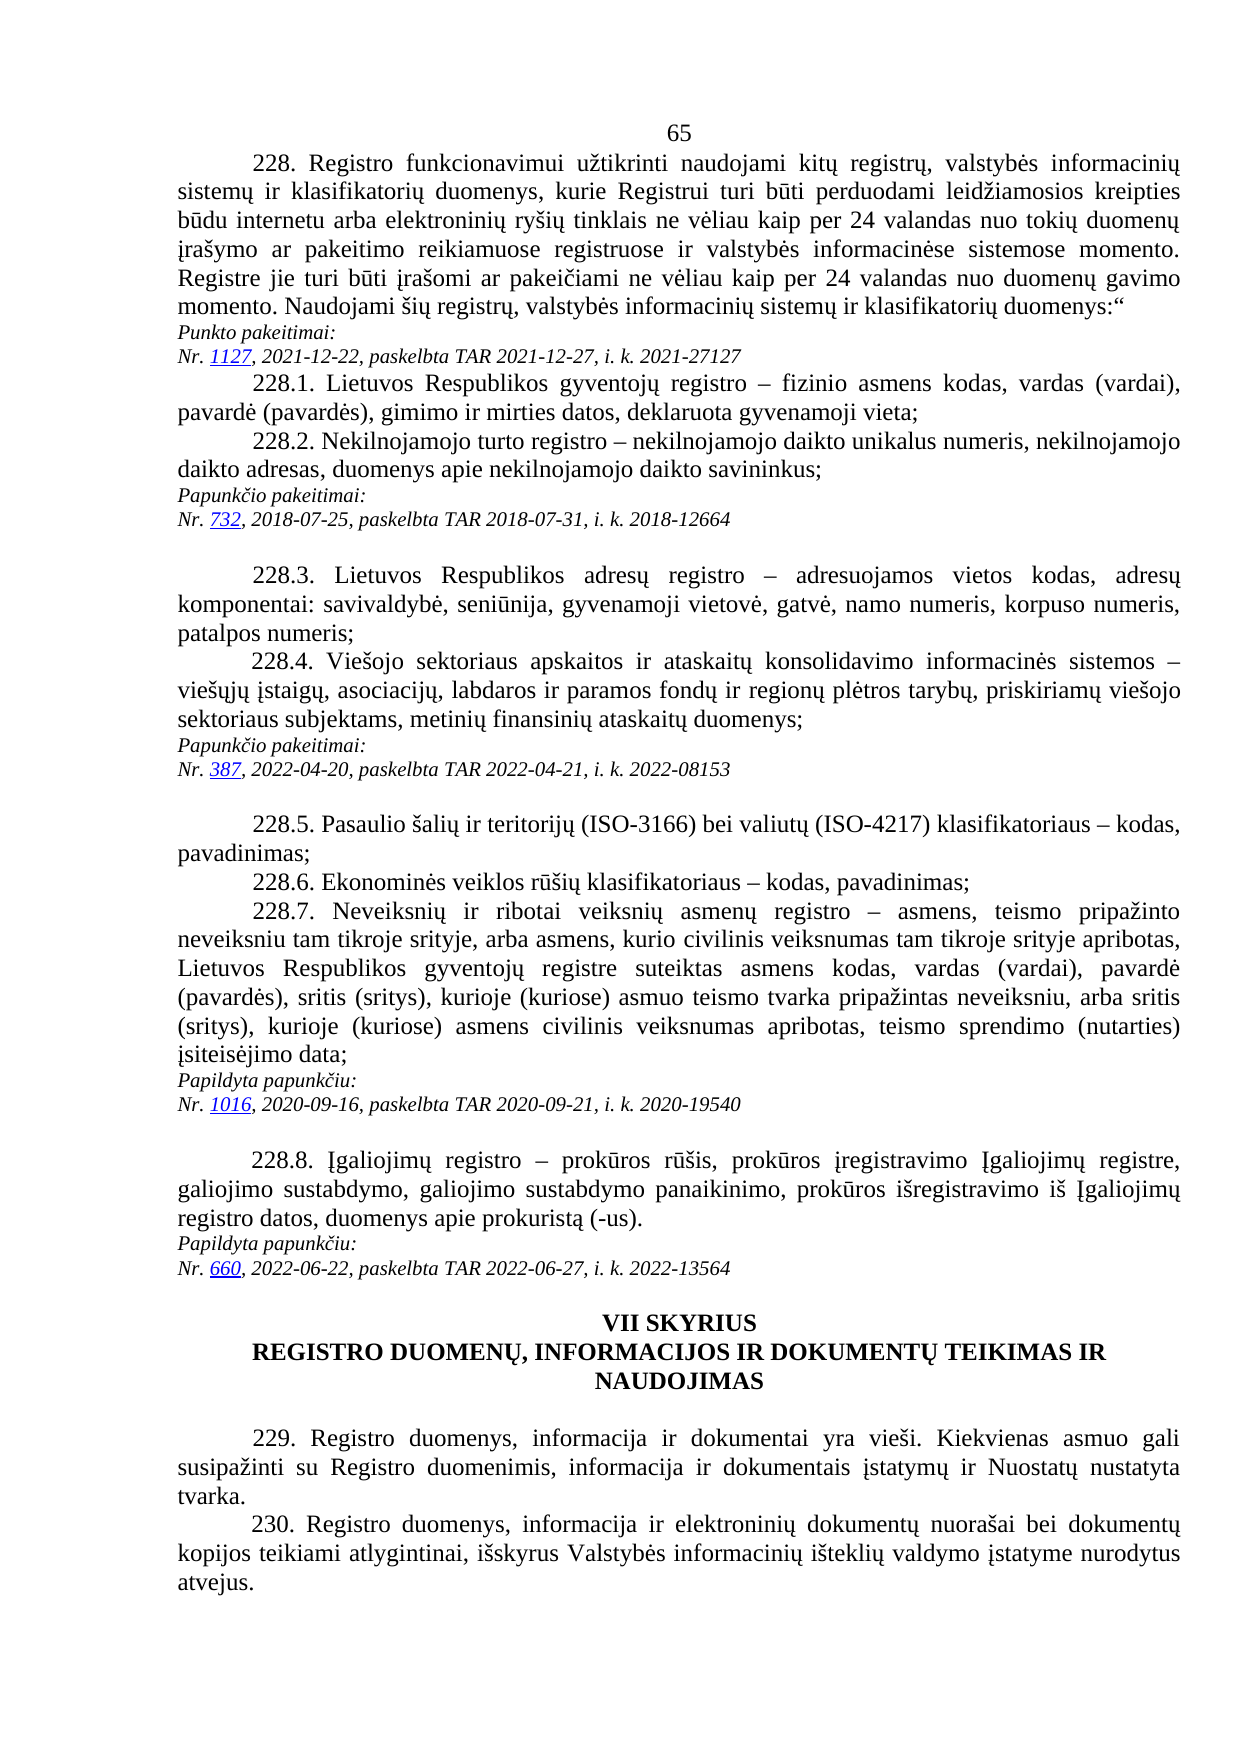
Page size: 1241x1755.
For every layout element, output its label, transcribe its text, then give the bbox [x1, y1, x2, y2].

text Nr. 660, 2022-06-22, paskelbta TAR 2022-06-27, i. k. 2022-13564 [177, 1255, 1181, 1279]
text 228.5. Pasaulio šalių ir teritorijų (ISO-3166) bei valiutų (ISO-4217) klasifikatoriaus – kodas, pavadinimas; [177, 809, 1181, 867]
text 228.6. Ekonominės veiklos rūšių klasifikatoriaus – kodas, pavadinimas; [177, 867, 1181, 896]
text 230. Registro duomenys, informacija ir elektroninių dokumentų nuorašai bei dokumentų kopijos teikiami atlygintinai, išskyrus Valstybės informacinių išteklių valdymo įstatyme nurodytus atvejus. [177, 1509, 1181, 1596]
text 228.8. Įgaliojimų registro – prokūros rūšis, prokūros įregistravimo Įgaliojimų registre, galiojimo sustabdymo, galiojimo sustabdymo panaikinimo, prokūros išregistravimo iš Įgaliojimų registro datos, duomenys apie prokuristą (-us). [177, 1145, 1181, 1231]
text Nr. 387, 2022-04-20, paskelbta TAR 2022-04-21, i. k. 2022-08153 [177, 757, 1181, 781]
text VII SKYRIUS [177, 1308, 1181, 1337]
text Nr. 1016, 2020-09-16, paskelbta TAR 2020-09-21, i. k. 2020-19540 [177, 1092, 1181, 1116]
text REGISTRO DUOMENŲ, INFORMACIJOS IR DOKUMENTŲ TEIKIMAS IR NAUDOJIMAS [177, 1337, 1181, 1394]
text Papunkčio pakeitimai: [177, 733, 1181, 757]
text 228.4. Viešojo sektoriaus apskaitos ir ataskaitų konsolidavimo informacinės sistemos – viešųjų įstaigų, asociacijų, labdaros ir paramos fondų ir regionų plėtros tarybų, priskiriamų viešojo sektoriaus subjektams, metinių finansinių ataskaitų duomenys; [177, 646, 1181, 733]
text 228.3. Lietuvos Respublikos adresų registro – adresuojamos vietos kodas, adresų komponentai: savivaldybė, seniūnija, gyvenamoji vietovė, gatvė, namo numeris, korpuso numeris, patalpos numeris; [177, 560, 1181, 646]
text Nr. 1127, 2021-12-22, paskelbta TAR 2021-12-27, i. k. 2021-27127 [177, 344, 1181, 368]
text Punkto pakeitimai: [177, 320, 1181, 344]
text Papunkčio pakeitimai: [177, 483, 1181, 507]
text 228.7. Neveiksnių ir ribotai veiksnių asmenų registro – asmens, teismo pripažinto neveiksniu tam tikroje srityje, arba asmens, kurio civilinis veiksnumas tam tikroje srityje apribotas, Lietuvos Respublikos gyventojų registre suteiktas asmens kodas, vardas (vardai), pavardė (pavardės), sritis (sritys), kurioje (kuriose) asmuo teismo tvarka pripažintas neveiksniu, arba sritis (sritys), kurioje (kuriose) asmens civilinis veiksnumas apribotas, teismo sprendimo (nutarties) įsiteisėjimo data; [177, 896, 1181, 1068]
text 228.1. Lietuvos Respublikos gyventojų registro – fizinio asmens kodas, vardas (vardai), pavardė (pavardės), gimimo ir mirties datos, deklaruota gyvenamoji vieta; [177, 368, 1181, 426]
text 228. Registro funkcionavimui užtikrinti naudojami kitų registrų, valstybės informacinių sistemų ir klasifikatorių duomenys, kurie Registrui turi būti perduodami leidžiamosios kreipties būdu internetu arba elektroninių ryšių tinklais ne vėliau kaip per 24 valandas nuo tokių duomenų įrašymo ar pakeitimo reikiamuose registruose ir valstybės informacinėse sistemose momento. Registre jie turi būti įrašomi ar pakeičiami ne vėliau kaip per 24 valandas nuo duomenų gavimo momento. Naudojami šių registrų, valstybės informacinių sistemų ir klasifikatorių duomenys:“ [177, 148, 1181, 320]
text Papildyta papunkčiu: [177, 1231, 1181, 1255]
text Nr. 732, 2018-07-25, paskelbta TAR 2018-07-31, i. k. 2018-12664 [177, 507, 1181, 531]
text Papildyta papunkčiu: [177, 1068, 1181, 1092]
text 228.2. Nekilnojamojo turto registro – nekilnojamojo daikto unikalus numeris, nekilnojamojo daikto adresas, duomenys apie nekilnojamojo daikto savininkus; [177, 426, 1181, 483]
text 229. Registro duomenys, informacija ir dokumentai yra vieši. Kiekvienas asmuo gali susipažinti su Registro duomenimis, informacija ir dokumentais įstatymų ir Nuostatų nustatyta tvarka. [177, 1423, 1181, 1509]
